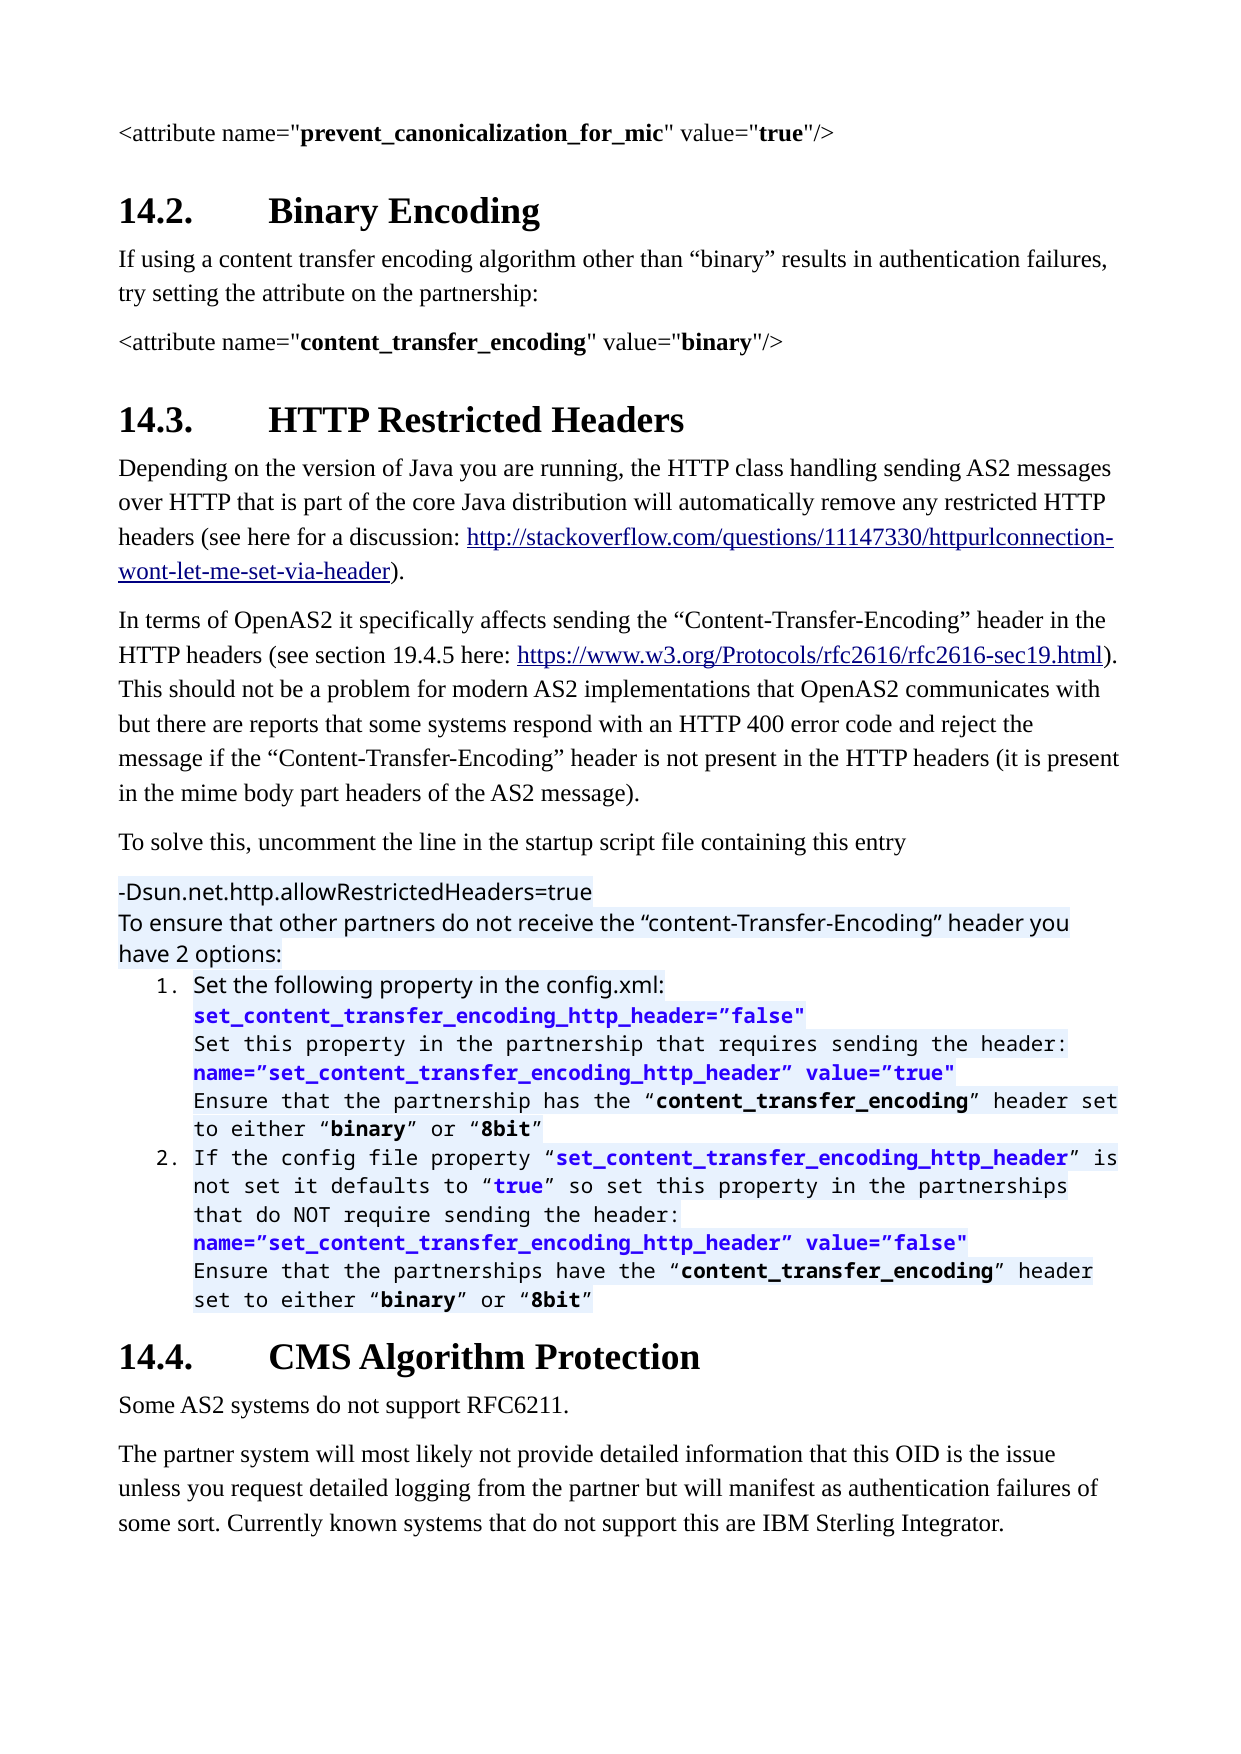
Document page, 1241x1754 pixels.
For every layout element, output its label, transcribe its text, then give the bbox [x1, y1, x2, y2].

list Set the following property in the config.xml: set_content_transfer_encoding_http_header=”false" Set this property in the partnership that requires sending the header: name=”set_content_transfer_encoding_http_header” value=”true" Ensure that the partnership has the “content_transfer_encoding” header set to either “binary” or “8bit” [156, 969, 1122, 1143]
text If using a content transfer encoding algorithm other than “binary” results in authentication failures, try setting the attribute on the partnership: [118, 244, 1122, 307]
text The partner system will most likely not provide detailed information that this OID is the issue unless you request detailed logging from the partner but will manifest as authentication failures of some sort. Currently known systems that do not support this are IBM Sterling Integrator. [118, 1439, 1122, 1537]
subtitle HTTP Restricted Headers [118, 397, 1122, 440]
text <attribute name="prevent_canonicalization_for_mic" value="true"/> [118, 118, 1122, 147]
text Depending on the version of Java you are running, the HTTP class handling sending AS2 messages over HTTP that is part of the core Java distribution will automatically remove any restricted HTTP headers (see here for a discussion: http://stackoverflow.com/questions/11147330/httpurlconnection-wont-let-me-set-via-header). [118, 453, 1122, 585]
text To solve this, uncomment the line in the startup script file containing this entry [118, 827, 1122, 855]
list If the config file property “set_content_transfer_encoding_http_header” is not set it defaults to “true” so set this property in the partnerships that do NOT require sending the header: name=”set_content_transfer_encoding_http_header” value=”false" Ensure that the partnerships have the “content_transfer_encoding” header set to either “binary” or “8bit” [156, 1143, 1122, 1313]
subtitle Binary Encoding [118, 188, 1122, 231]
text In terms of OpenAS2 it specifically affects sending the “Content-Transfer-Encoding” header in the HTTP headers (see section 19.4.5 here: https://www.w3.org/Protocols/rfc2616/rfc2616-sec19.html). This should not be a problem for modern AS2 implementations that OpenAS2 communicates with but there are reports that some systems respond with an HTTP 400 error code and reject the message if the “Content-Transfer-Encoding” header is not present in the HTTP headers (it is present in the mime body part headers of the AS2 message). [118, 605, 1122, 806]
text Some AS2 systems do not support RFC6211. [118, 1390, 1122, 1419]
text <attribute name="content_transfer_encoding" value="binary"/> [118, 327, 1122, 356]
text To ensure that other partners do not receive the “content-Transfer-Encoding” header you have 2 options: [118, 907, 1122, 969]
text -Dsun.net.http.allowRestrictedHeaders=true [118, 876, 1122, 907]
subtitle CMS Algorithm Protection [118, 1334, 1122, 1377]
